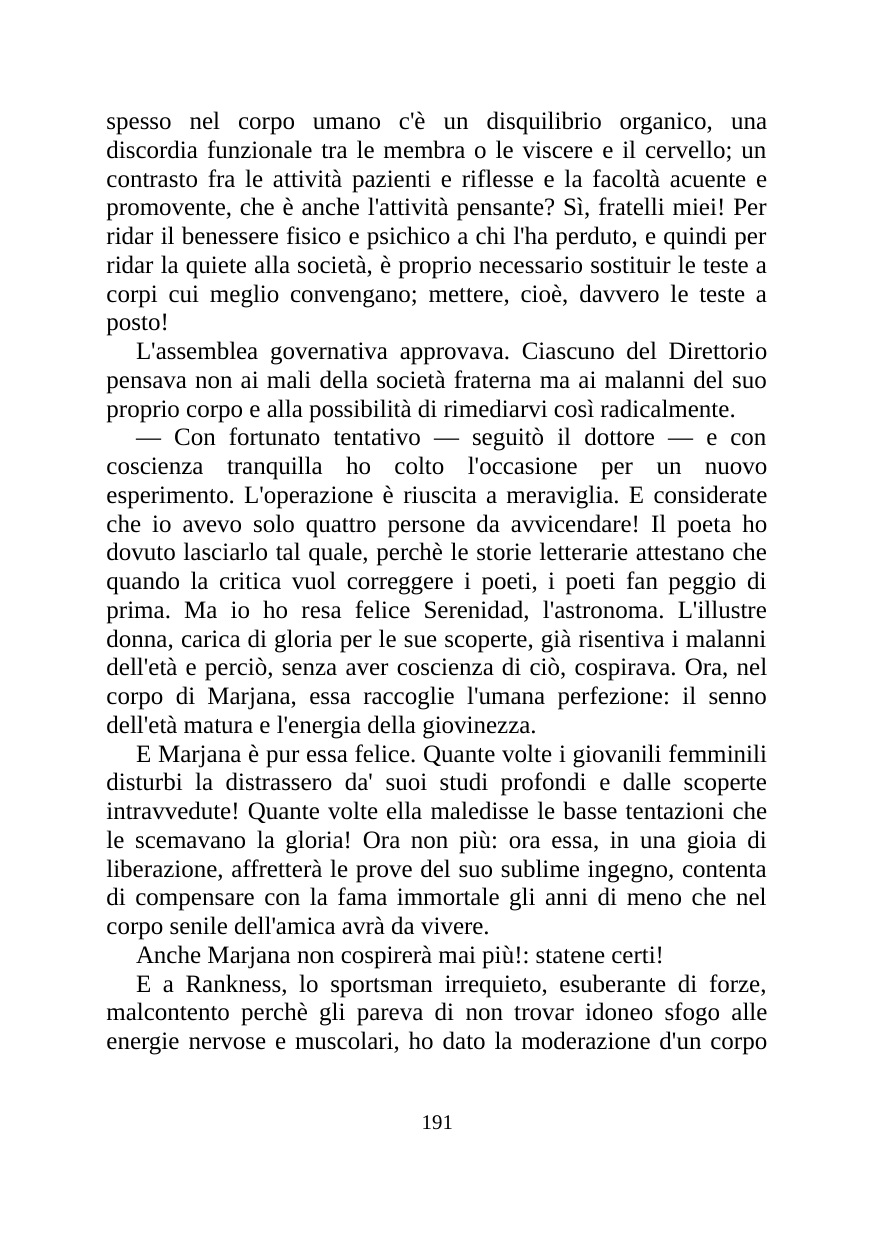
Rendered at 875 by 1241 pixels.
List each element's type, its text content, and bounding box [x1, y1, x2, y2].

text E Marjana è pur essa felice. Quante volte i giovanili femminili disturbi la distrassero da' suoi studi profondi e dalle scoperte intravvedute! Quante volte ella maledisse le basse tentazioni che le scemavano la gloria! Ora non più: ora essa, in una gioia di liberazione, affretterà le prove del suo sublime ingegno, contenta di compensare con la fama immortale gli anni di meno che nel corpo senile dell'amica avrà da vivere. [106, 739, 768, 940]
text E a Rankness, lo sportsman irrequieto, esuberante di forze, malcontento perchè gli pareva di non trovar idoneo sfogo alle energie nervose e muscolari, ho dato la moderazione d'un corpo [106, 969, 768, 1055]
text — Con fortunato tentativo — seguitò il dottore — e con coscienza tranquilla ho colto l'occasione per un nuovo esperimento. L'operazione è riuscita a meraviglia. E considerate che io avevo solo quattro persone da avvicendare! Il poeta ho dovuto lasciarlo tal quale, perchè le storie letterarie attestano che quando la critica vuol correggere i poeti, i poeti fan peggio di prima. Ma io ho resa felice Serenidad, l'astronoma. L'illustre donna, carica di gloria per le sue scoperte, già risentiva i malanni dell'età e perciò, senza aver coscienza di ciò, cospirava. Ora, nel corpo di Marjana, essa raccoglie l'umana perfezione: il senno dell'età matura e l'energia della giovinezza. [106, 422, 768, 739]
text spesso nel corpo umano c'è un disquilibrio organico, una discordia funzionale tra le membra o le viscere e il cervello; un contrasto fra le attività pazienti e riflesse e la facoltà acuente e promovente, che è anche l'attività pensante? Sì, fratelli miei! Per ridar il benessere fisico e psichico a chi l'ha perduto, e quindi per ridar la quiete alla società, è proprio necessario sostituir le teste a corpi cui meglio convengano; mettere, cioè, davvero le teste a posto! [106, 106, 768, 336]
text Anche Marjana non cospirerà mai più!: statene certi! [106, 940, 768, 969]
text L'assemblea governativa approvava. Ciascuno del Direttorio pensava non ai mali della società fraterna ma ai malanni del suo proprio corpo e alla possibilità di rimediarvi così radicalmente. [106, 336, 768, 422]
